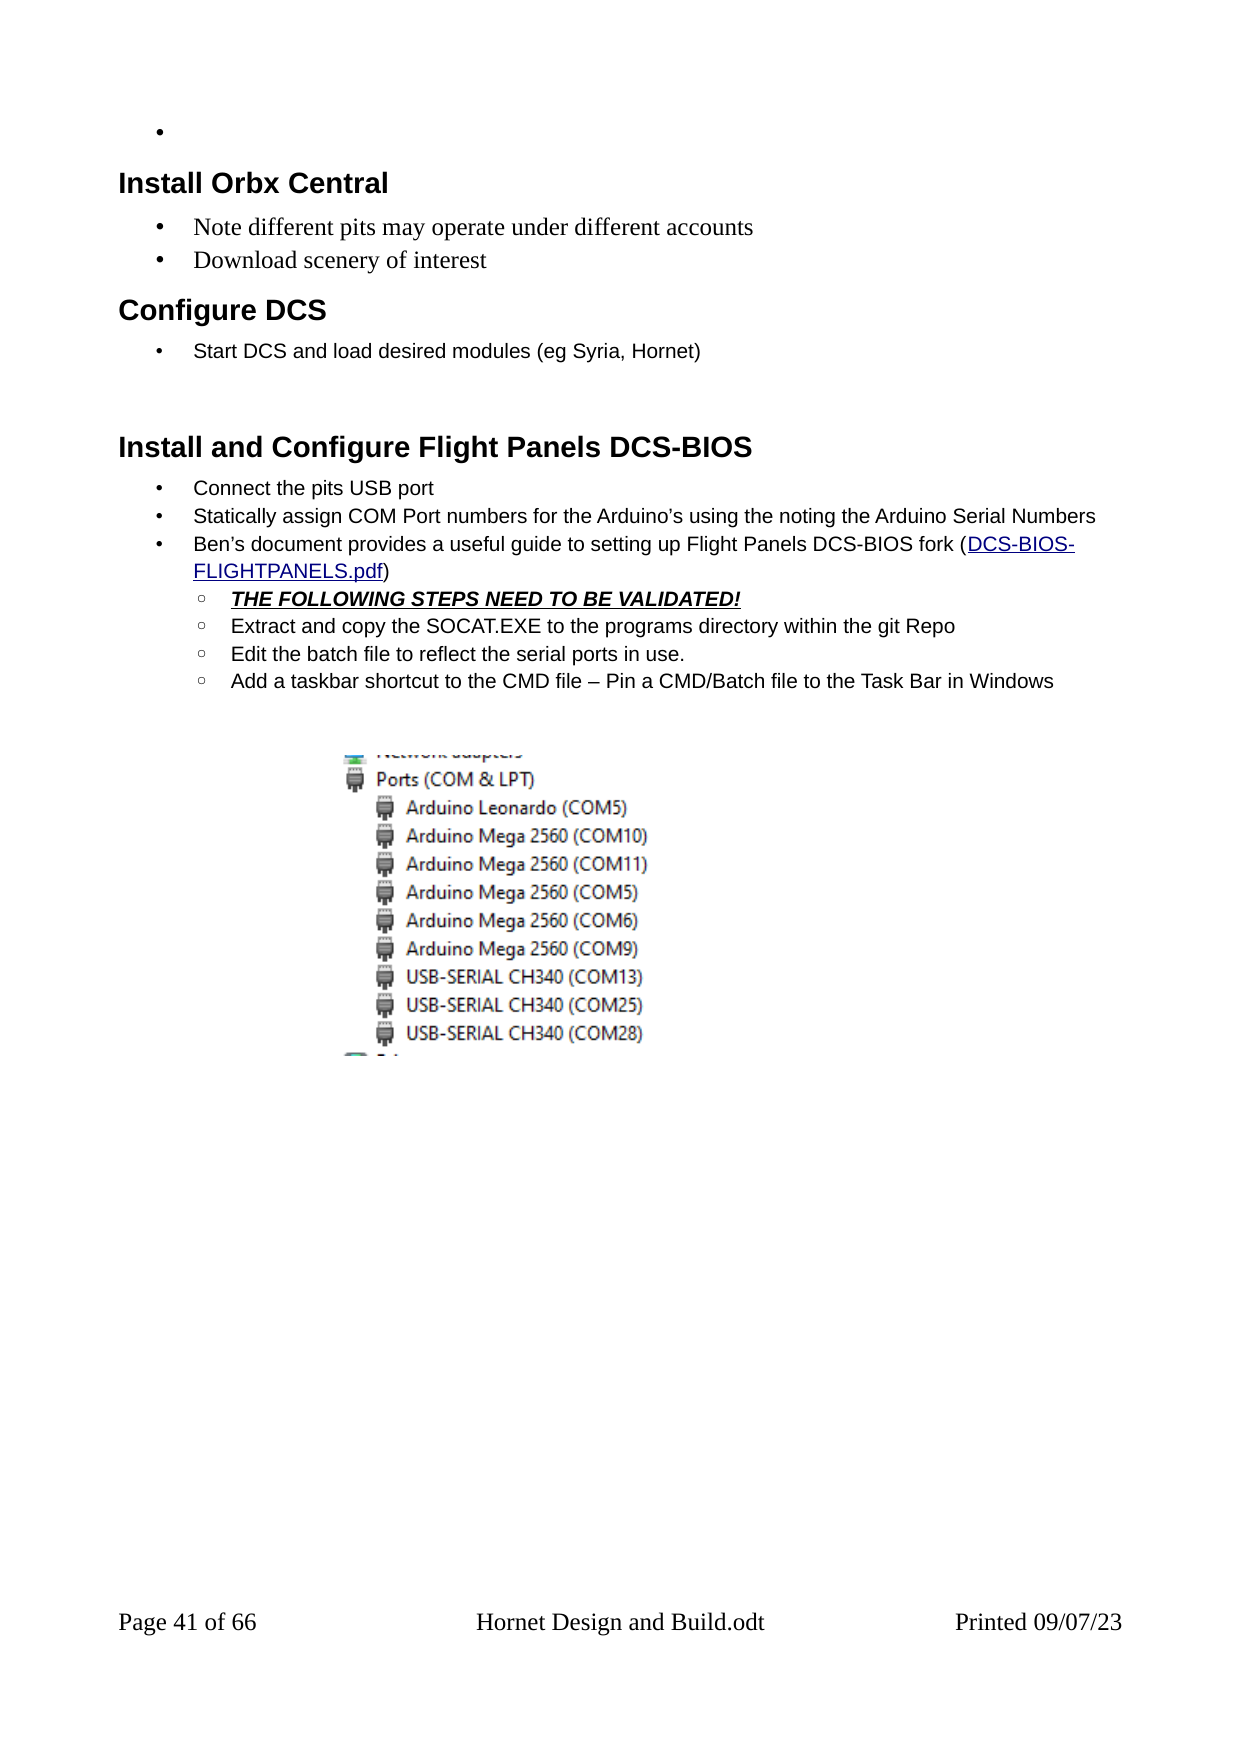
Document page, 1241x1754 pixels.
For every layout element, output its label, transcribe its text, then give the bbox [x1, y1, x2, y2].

list THE FOLLOWING STEPS NEED TO BE VALIDATED! [193, 587, 1122, 611]
picture [342, 755, 667, 1056]
list Statically assign COM Port numbers for the Arduino’s using the noting the Arduino Serial Numbers [156, 504, 1122, 528]
list Extract and copy the SOCAT.EXE to the programs directory within the git Repo [193, 614, 1122, 638]
list Add a taskbar shortcut to the CMD file – Pin a CMD/Batch file to the Task Bar in Windows [193, 669, 1122, 693]
subtitle Install Orbx Central [118, 166, 1122, 199]
list Start DCS and load desired modules (eg Syria, Hornet) [156, 339, 1122, 363]
list Note different pits may operate under different accounts [156, 212, 1122, 241]
subtitle Install and Configure Flight Panels DCS-BIOS [118, 430, 1122, 464]
list Connect the pits USB port [156, 476, 1122, 500]
list Edit the batch file to reflect the serial ports in use. [193, 642, 1122, 666]
subtitle Configure DCS [118, 293, 1122, 326]
list Ben’s document provides a useful guide to setting up Flight Panels DCS-BIOS fork (DCS-BIOS-FLIGHTPANELS.pdf) [156, 531, 1122, 583]
list Download scenery of interest [156, 245, 1122, 274]
